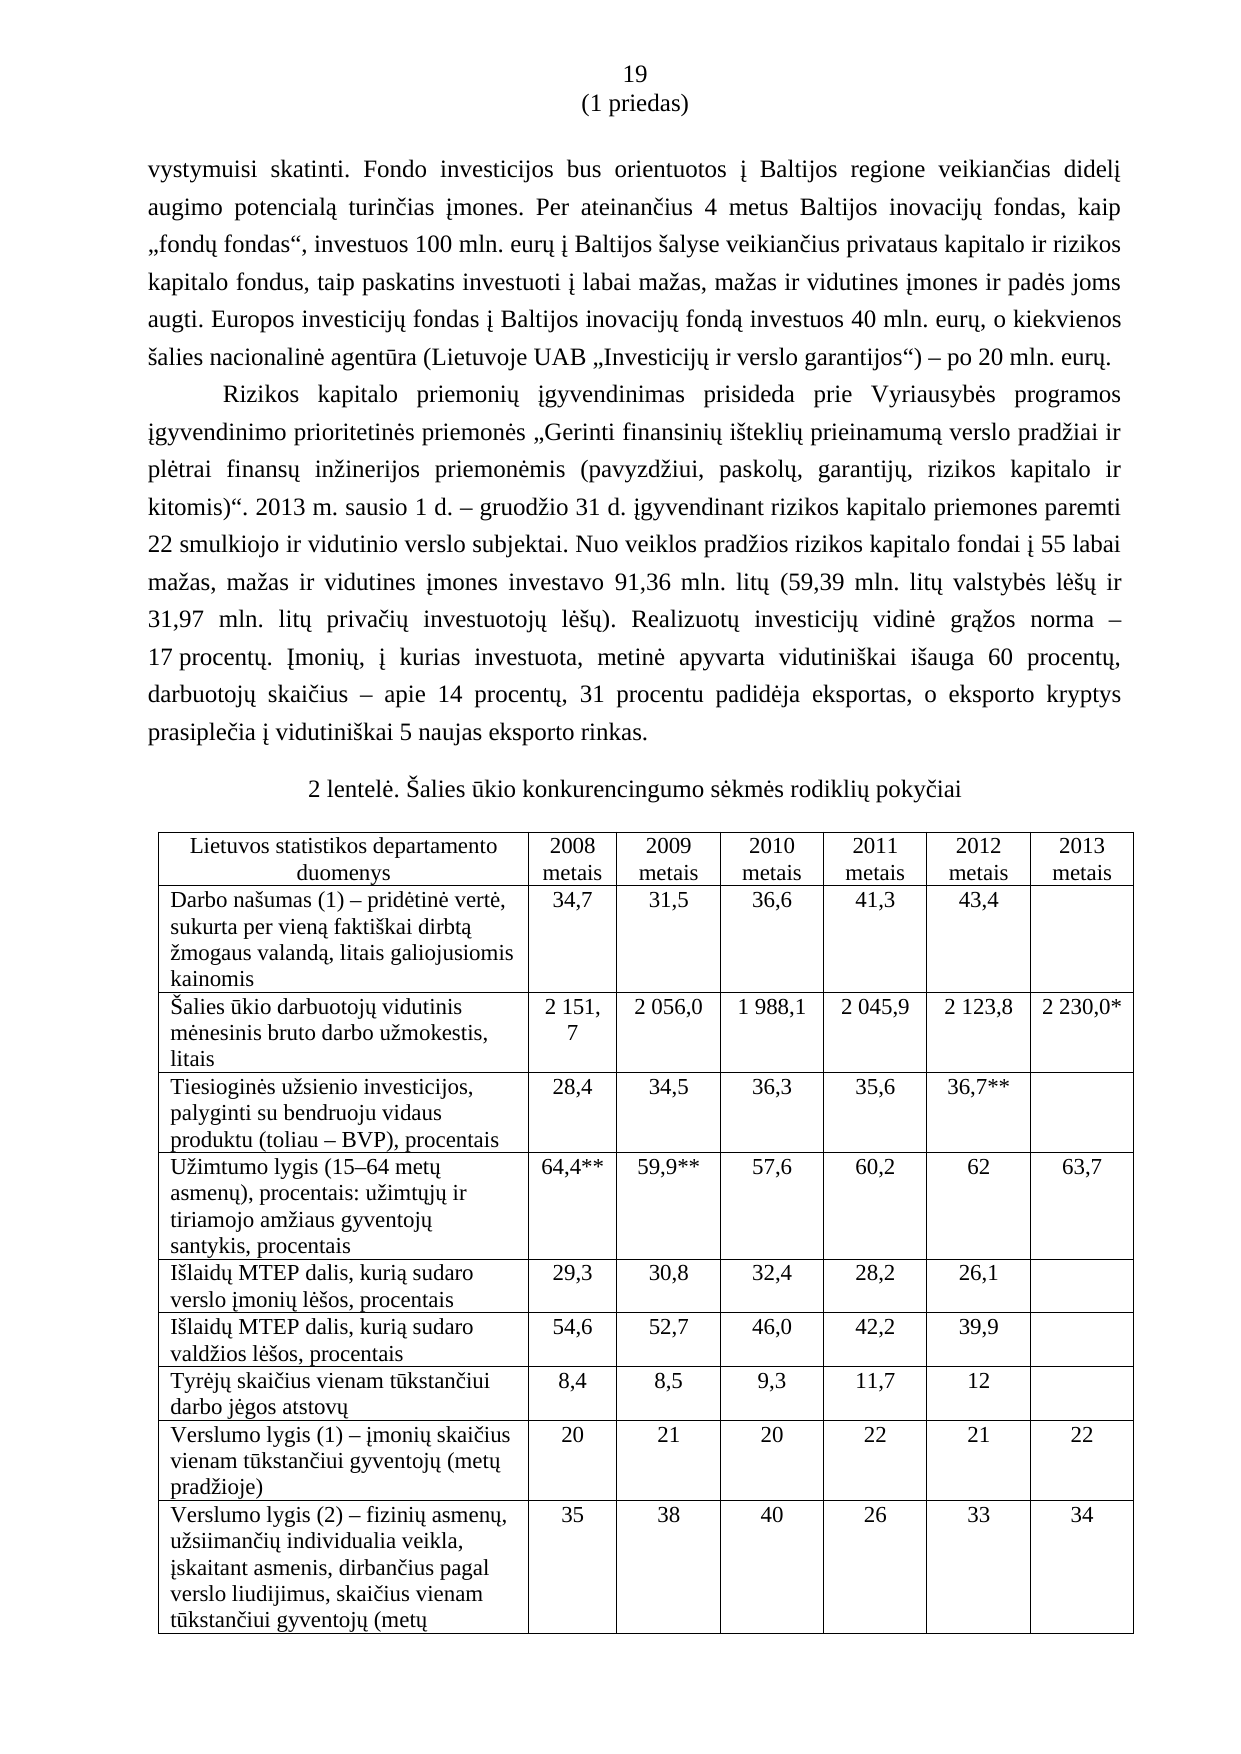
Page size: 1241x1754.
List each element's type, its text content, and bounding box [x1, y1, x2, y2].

table_cell 40 [721, 1501, 823, 1633]
table_cell 21 [927, 1421, 1030, 1500]
table_cell Šalies ūkio darbuotojų vidutinis mėnesinis bruto darbo užmokestis, litais [159, 993, 528, 1072]
table_header 2012 metais [927, 833, 1030, 885]
table_cell 34 [1031, 1501, 1133, 1633]
table_cell 52,7 [617, 1313, 720, 1366]
table_cell 20 [529, 1421, 616, 1500]
table_cell Užimtumo lygis (15–64 metų asmenų), procentais: užimtųjų ir tiriamojo amžiaus gyventojų santykis, procentais [159, 1153, 528, 1258]
table_cell 42,2 [824, 1313, 926, 1366]
table_header Lietuvos statistikos departamento duomenys [159, 833, 528, 885]
table_cell 28,2 [824, 1260, 926, 1312]
table_cell Verslumo lygis (2) – fizinių asmenų, užsiimančių individualia veikla, įskaitant asmenis, dirbančius pagal verslo liudijimus, skaičius vienam tūkstančiui gyventojų (metų [159, 1501, 528, 1633]
table_cell 28,4 [529, 1073, 616, 1152]
table_cell 29,3 [529, 1260, 616, 1312]
table_cell 62 [927, 1153, 1030, 1258]
text 2 lentelė. Šalies ūkio konkurencingumo sėkmės rodiklių pokyčiai [148, 774, 1122, 803]
table_cell 59,9** [617, 1153, 720, 1258]
table_cell 36,3 [721, 1073, 823, 1152]
table_cell 41,3 [824, 886, 926, 992]
table_cell Tiesioginės užsienio investicijos, palyginti su bendruoju vidaus produktu (toliau – BVP), procentais [159, 1073, 528, 1152]
table_cell 11,7 [824, 1367, 926, 1420]
table_cell 12 [927, 1367, 1030, 1420]
table_cell 22 [824, 1421, 926, 1500]
table_cell [1031, 886, 1133, 992]
text Rizikos kapitalo priemonių įgyvendinimas prisideda prie Vyriausybės programos įgyvendinimo prioritetinės priemonės „Gerinti finansinių išteklių prieinamumą verslo pradžiai ir plėtrai finansų inžinerijos priemonėmis (pavyzdžiui, paskolų, garantijų, rizikos kapitalo ir kitomis)“. 2013 m. sausio 1 d. – gruodžio 31 d. įgyvendinant rizikos kapitalo priemones paremti 22 smulkiojo ir vidutinio verslo subjektai. Nuo veiklos pradžios rizikos kapitalo fondai į 55 labai mažas, mažas ir vidutines įmones investavo 91,36 mln. litų (59,39 mln. litų valstybės lėšų ir 31,97 mln. litų privačių investuotojų lėšų). Realizuotų investicijų vidinė grąžos norma – 17 procentų. Įmonių, į kurias investuota, metinė apyvarta vidutiniškai išauga 60 procentų, darbuotojų skaičius – apie 14 procentų, 31 procentu padidėja eksportas, o eksporto kryptys prasiplečia į vidutiniškai 5 naujas eksporto rinkas. [148, 370, 1122, 745]
table_cell 20 [721, 1421, 823, 1500]
table_cell [1031, 1073, 1133, 1152]
table_cell Išlaidų MTEP dalis, kurią sudaro verslo įmonių lėšos, procentais [159, 1260, 528, 1312]
table_cell 2 056,0 [617, 993, 720, 1072]
table_cell Darbo našumas (1) – pridėtinė vertė, sukurta per vieną faktiškai dirbtą žmogaus valandą, litais galiojusiomis kainomis [159, 886, 528, 992]
table_cell Tyrėjų skaičius vienam tūkstančiui darbo jėgos atstovų [159, 1367, 528, 1420]
table_header 2008 metais [529, 833, 616, 885]
table_cell 34,5 [617, 1073, 720, 1152]
table_cell 26,1 [927, 1260, 1030, 1312]
table_cell [1031, 1313, 1133, 1366]
table_cell 54,6 [529, 1313, 616, 1366]
table_cell Verslumo lygis (1) – įmonių skaičius vienam tūkstančiui gyventojų (metų pradžioje) [159, 1421, 528, 1500]
table_cell 36,7** [927, 1073, 1030, 1152]
table_cell 1 988,1 [721, 993, 823, 1072]
table_cell [1031, 1367, 1133, 1420]
table_cell 33 [927, 1501, 1030, 1633]
table_cell 8,5 [617, 1367, 720, 1420]
table_header 2011 metais [824, 833, 926, 885]
table_cell 46,0 [721, 1313, 823, 1366]
table_cell 2 123,8 [927, 993, 1030, 1072]
table_cell 9,3 [721, 1367, 823, 1420]
table_cell Išlaidų MTEP dalis, kurią sudaro valdžios lėšos, procentais [159, 1313, 528, 1366]
text vystymuisi skatinti. Fondo investicijos bus orientuotos į Baltijos regione veikiančias didelį augimo potencialą turinčias įmones. Per ateinančius 4 metus Baltijos inovacijų fondas, kaip „fondų fondas“, investuos 100 mln. eurų į Baltijos šalyse veikiančius privataus kapitalo ir rizikos kapitalo fondus, taip paskatins investuoti į labai mažas, mažas ir vidutines įmones ir padės joms augti. Europos investicijų fondas į Baltijos inovacijų fondą investuos 40 mln. eurų, o kiekvienos šalies nacionalinė agentūra (Lietuvoje UAB „Investicijų ir verslo garantijos“) – po 20 mln. eurų. [148, 145, 1122, 370]
table_header 2010 metais [721, 833, 823, 885]
table_cell 64,4** [529, 1153, 616, 1258]
table_cell 35 [529, 1501, 616, 1633]
table_cell 57,6 [721, 1153, 823, 1258]
table_cell 43,4 [927, 886, 1030, 992]
table_cell 2 230,0* [1031, 993, 1133, 1072]
table_cell 60,2 [824, 1153, 926, 1258]
table_cell 38 [617, 1501, 720, 1633]
table_cell 34,7 [529, 886, 616, 992]
table_cell 32,4 [721, 1260, 823, 1312]
table_cell 63,7 [1031, 1153, 1133, 1258]
table_cell 31,5 [617, 886, 720, 992]
table_cell 35,6 [824, 1073, 926, 1152]
table_cell 8,4 [529, 1367, 616, 1420]
table_cell 2 045,9 [824, 993, 926, 1072]
table_cell 39,9 [927, 1313, 1030, 1366]
table_cell 22 [1031, 1421, 1133, 1500]
table_cell 21 [617, 1421, 720, 1500]
table_cell 26 [824, 1501, 926, 1633]
table_header 2009 metais [617, 833, 720, 885]
table_cell 36,6 [721, 886, 823, 992]
table_header 2013 metais [1031, 833, 1133, 885]
table_cell 2 151,7 [529, 993, 616, 1072]
table_cell [1031, 1260, 1133, 1312]
table_cell 30,8 [617, 1260, 720, 1312]
